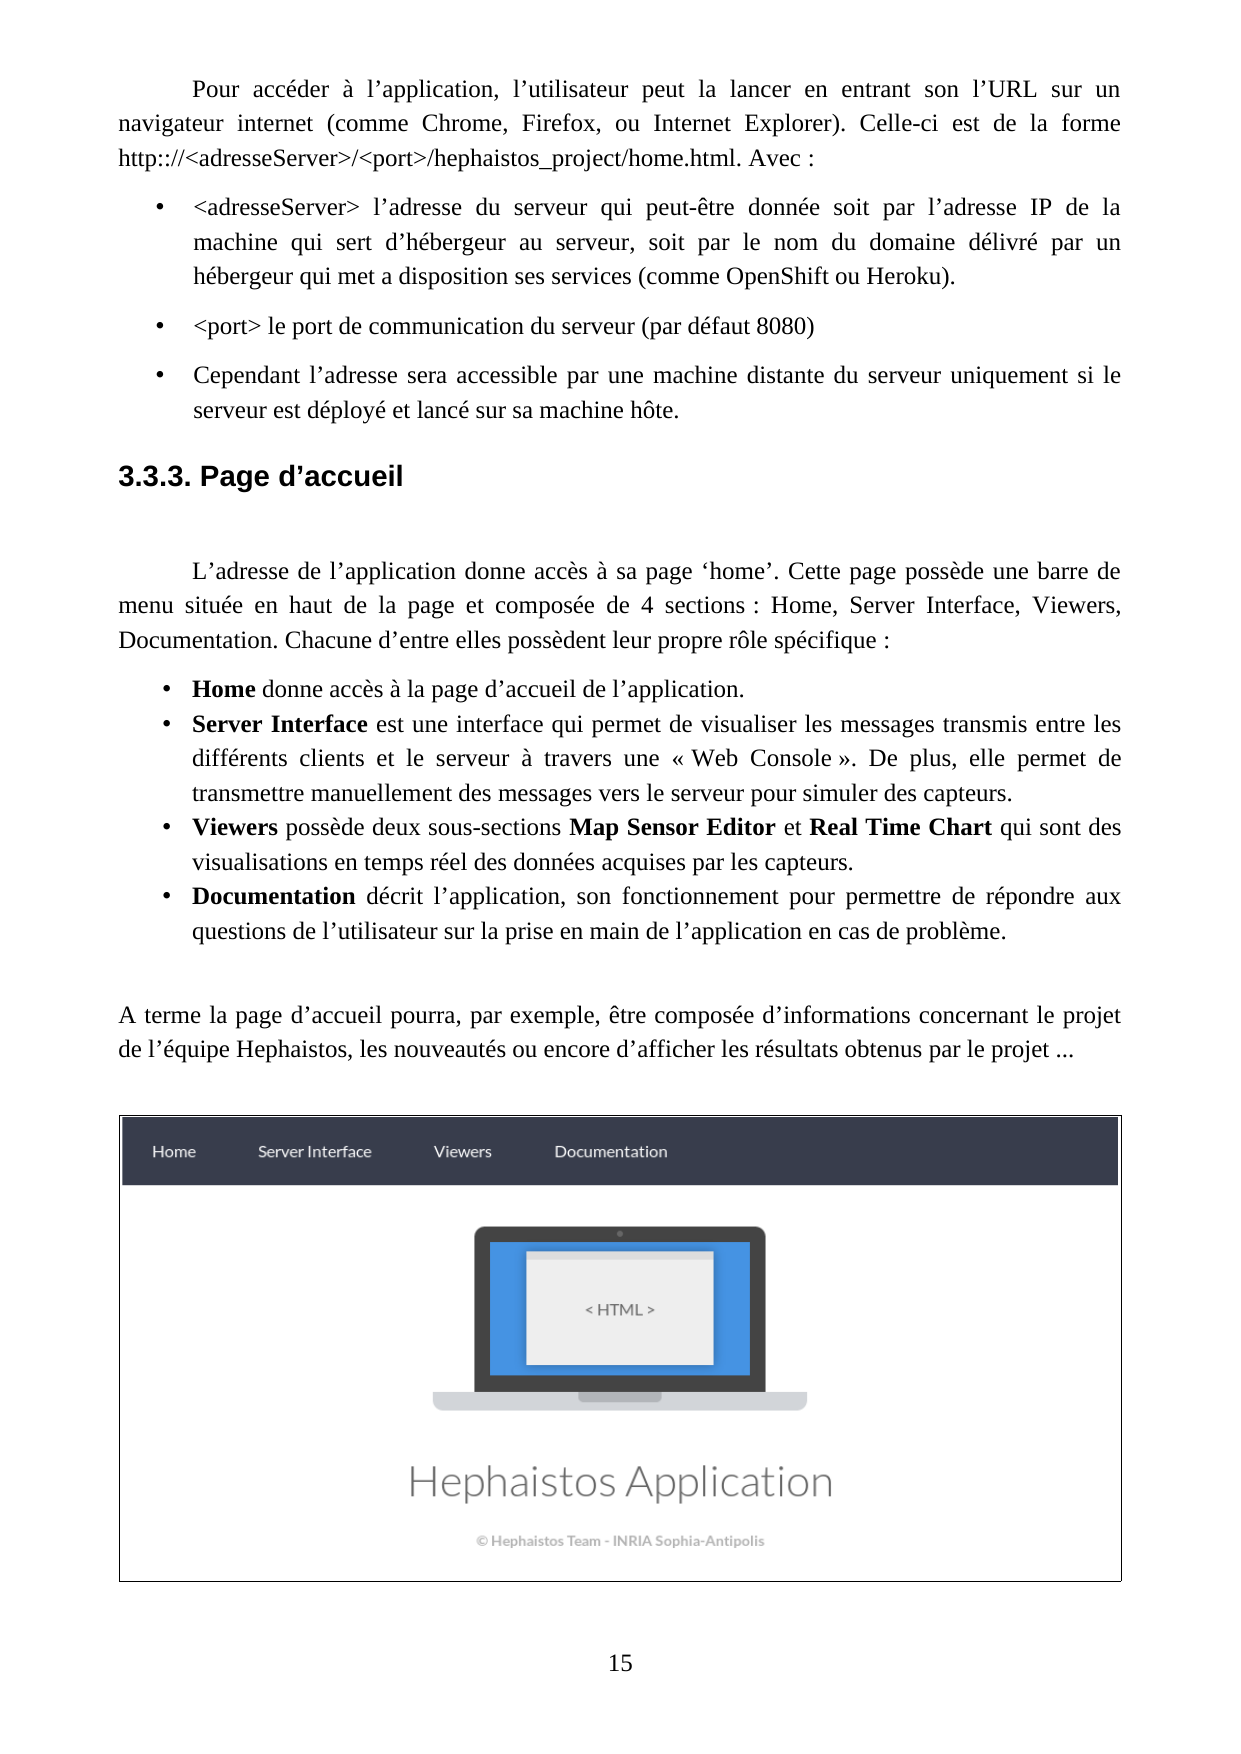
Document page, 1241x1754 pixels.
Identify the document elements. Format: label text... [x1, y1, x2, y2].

text Pour accéder à l’application, l’utilisateur peut la lancer en entrant son l’URL sur un navigateur internet (comme Chrome, Firefox, ou Internet Explorer). Celle-ci est de la forme http:://<adresseServer>/<port>/hephaistos_project/home.html. Avec : [118, 74, 1122, 172]
text A terme la page d’accueil pourra, par exemple, être composée d’informations concernant le projet de l’équipe Hephaistos, les nouveautés ou encore d’afficher les résultats obtenus par le projet ... [118, 1000, 1122, 1063]
list <adresseServer> l’adresse du serveur qui peut-être donnée soit par l’adresse IP de la machine qui sert d’hébergeur au serveur, soit par le nom du domaine délivré par un hébergeur qui met a disposition ses services (comme OpenShift ou Heroku). [156, 192, 1122, 290]
list Cependant l’adresse sera accessible par une machine distante du serveur uniquement si le serveur est déployé et lancé sur sa machine hôte. [156, 360, 1122, 423]
text L’adresse de l’application donne accès à sa page ‘home’. Cette page possède une barre de menu située en haut de la page et composée de 4 sections : Home, Server Interface, Viewers, Documentation. Chacune d’entre elles possèdent leur propre rôle spécifique : [118, 556, 1122, 654]
list Home donne accès à la page d’accueil de l’application. [162, 674, 1122, 703]
list Viewers possède deux sous-sections Map Sensor Editor et Real Time Chart qui sont des visualisations en temps réel des données acquises par les capteurs. [162, 812, 1122, 876]
list Server Interface est une interface qui permet de visualiser les messages transmis entre les différents clients et le serveur à travers une « Web Console ». De plus, elle permet de transmettre manuellement des messages vers le serveur pour simuler des capteurs. [162, 709, 1122, 807]
list <port> le port de communication du serveur (par défaut 8080) [156, 311, 1122, 339]
picture [122, 1117, 1118, 1578]
subtitle 3.3.3. Page d’accueil [118, 459, 1122, 492]
list Documentation décrit l’application, son fonctionnement pour permettre de répondre aux questions de l’utilisateur sur la prise en main de l’application en cas de problème. [162, 881, 1122, 944]
text [120, 1116, 1121, 1581]
